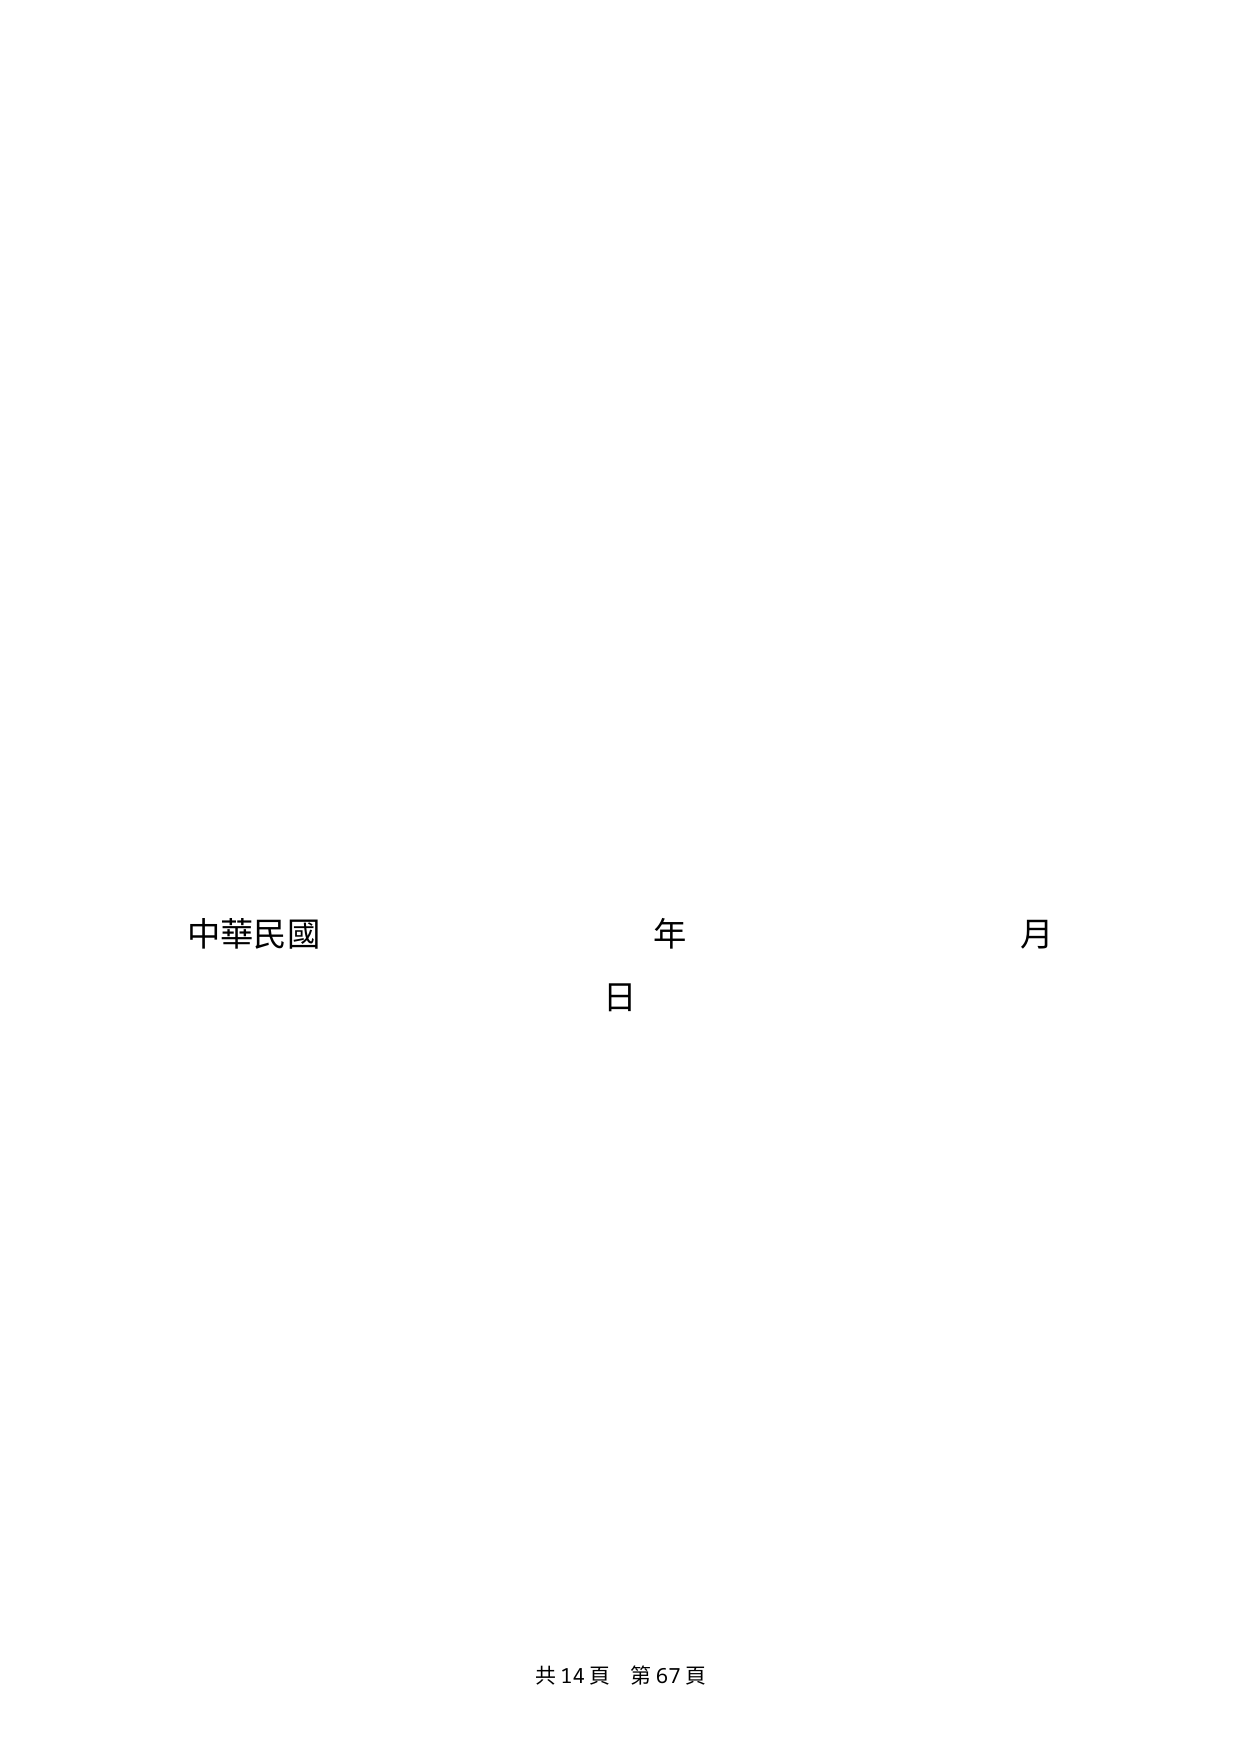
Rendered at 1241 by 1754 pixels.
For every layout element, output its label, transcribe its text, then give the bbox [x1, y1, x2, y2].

text 中華民國 年 月 日 [118, 891, 1122, 1016]
